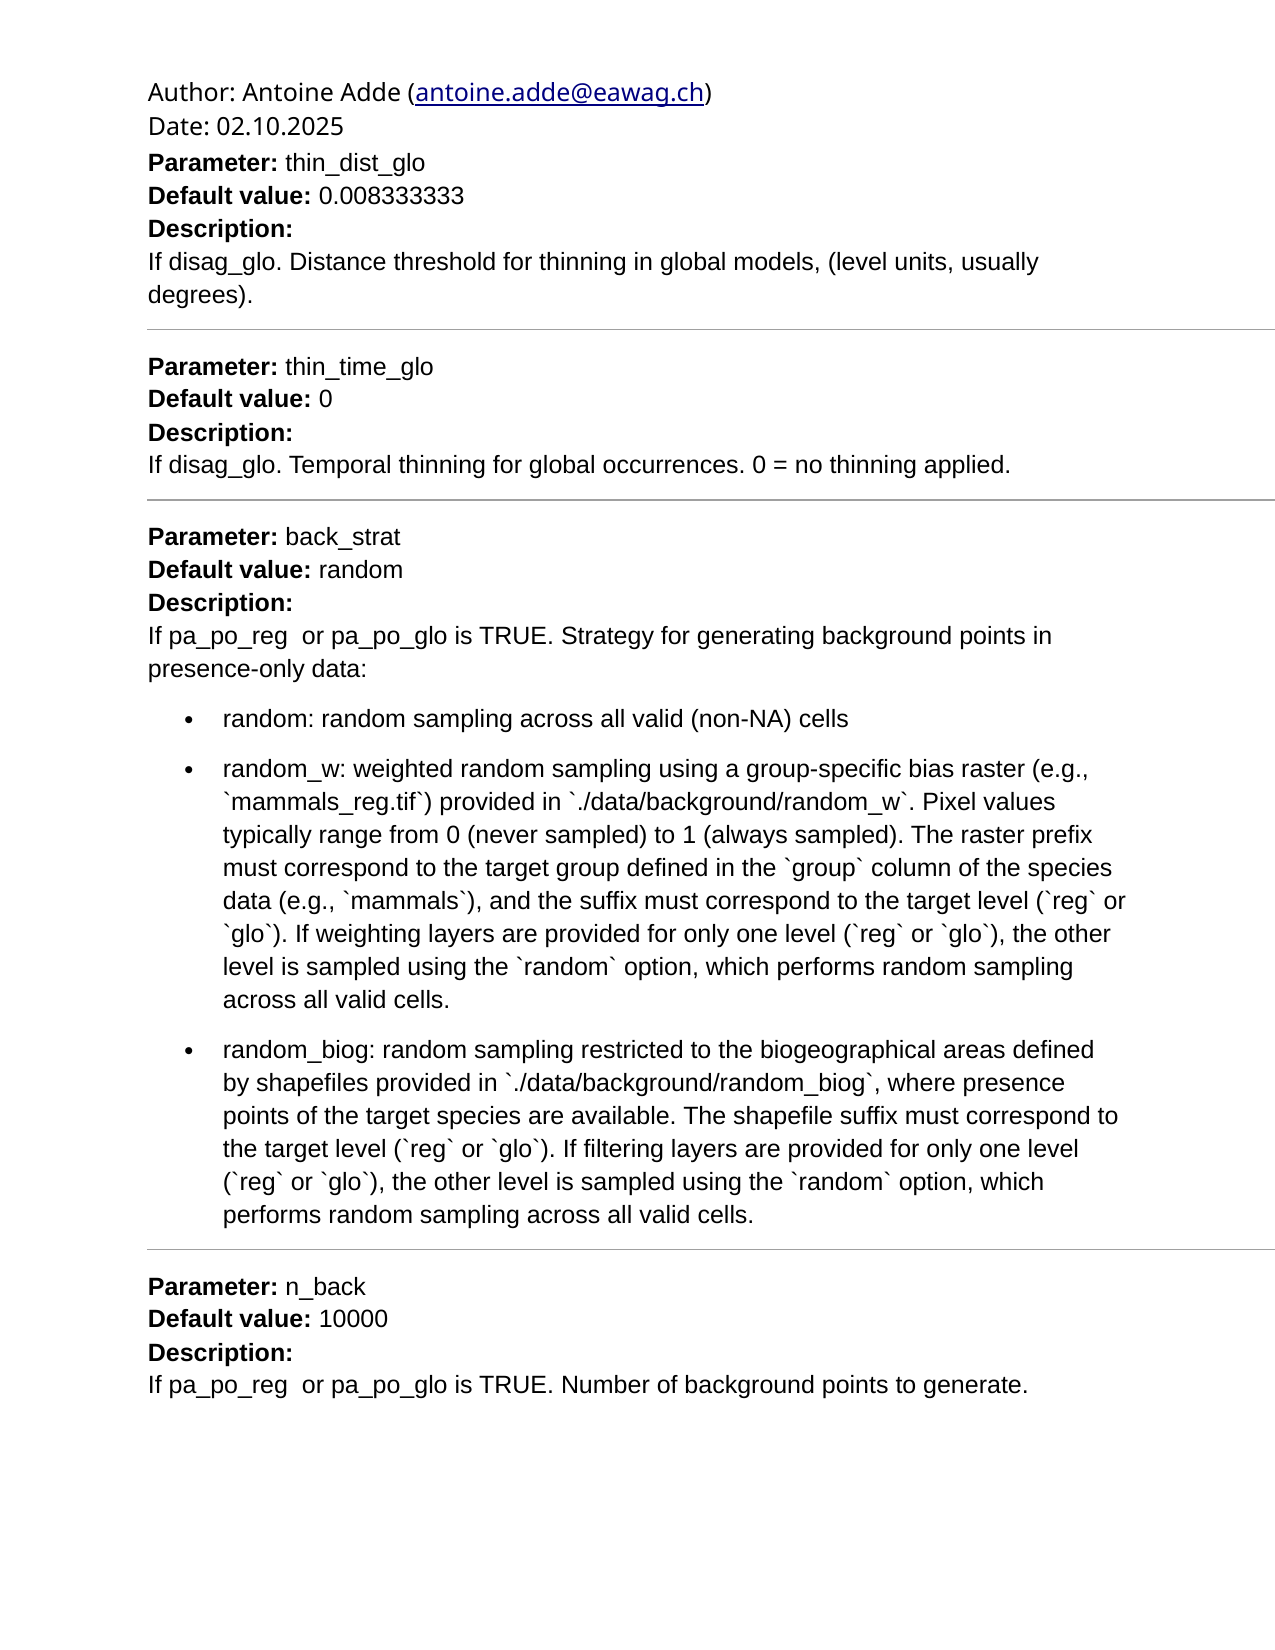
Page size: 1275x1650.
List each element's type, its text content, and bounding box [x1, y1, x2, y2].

text Parameter: thin_dist_glo Default value: 0.008333333 Description: If disag_glo. Distance threshold for thinning in global models, (level units, usually degrees). [148, 148, 1127, 308]
list random_biog: random sampling restricted to the biogeographical areas defined by shapefiles provided in `./data/background/random_biog`, where presence points of the target species are available. The shapefile suffix must correspond to the target level (`reg` or `glo`). If filtering layers are provided for only one level (`reg` or `glo`), the other level is sampled using the `random` option, which performs random sampling across all valid cells. [185, 1034, 1127, 1228]
text Parameter: thin_time_glo Default value: 0 Description: If disag_glo. Temporal thinning for global occurrences. 0 = no thinning applied. [148, 351, 1127, 479]
text Parameter: back_strat Default value: random Description: If pa_po_reg or pa_po_glo is TRUE. Strategy for generating background points in presence-only data: [148, 522, 1127, 683]
list random_w: weighted random sampling using a group-specific bias raster (e.g., `mammals_reg.tif`) provided in `./data/background/random_w`. Pixel values typically range from 0 (never sampled) to 1 (always sampled). The raster prefix must correspond to the target group defined in the `group` column of the species data (e.g., `mammals`), and the suffix must correspond to the target level (`reg` or `glo`). If weighting layers are provided for only one level (`reg` or `glo`), the other level is sampled using the `random` option, which performs random sampling across all valid cells. [185, 754, 1127, 1014]
text Parameter: n_back Default value: 10000 Description: If pa_po_reg or pa_po_glo is TRUE. Number of background points to generate. [148, 1271, 1127, 1399]
list random: random sampling across all valid (non-NA) cells [185, 704, 1127, 733]
